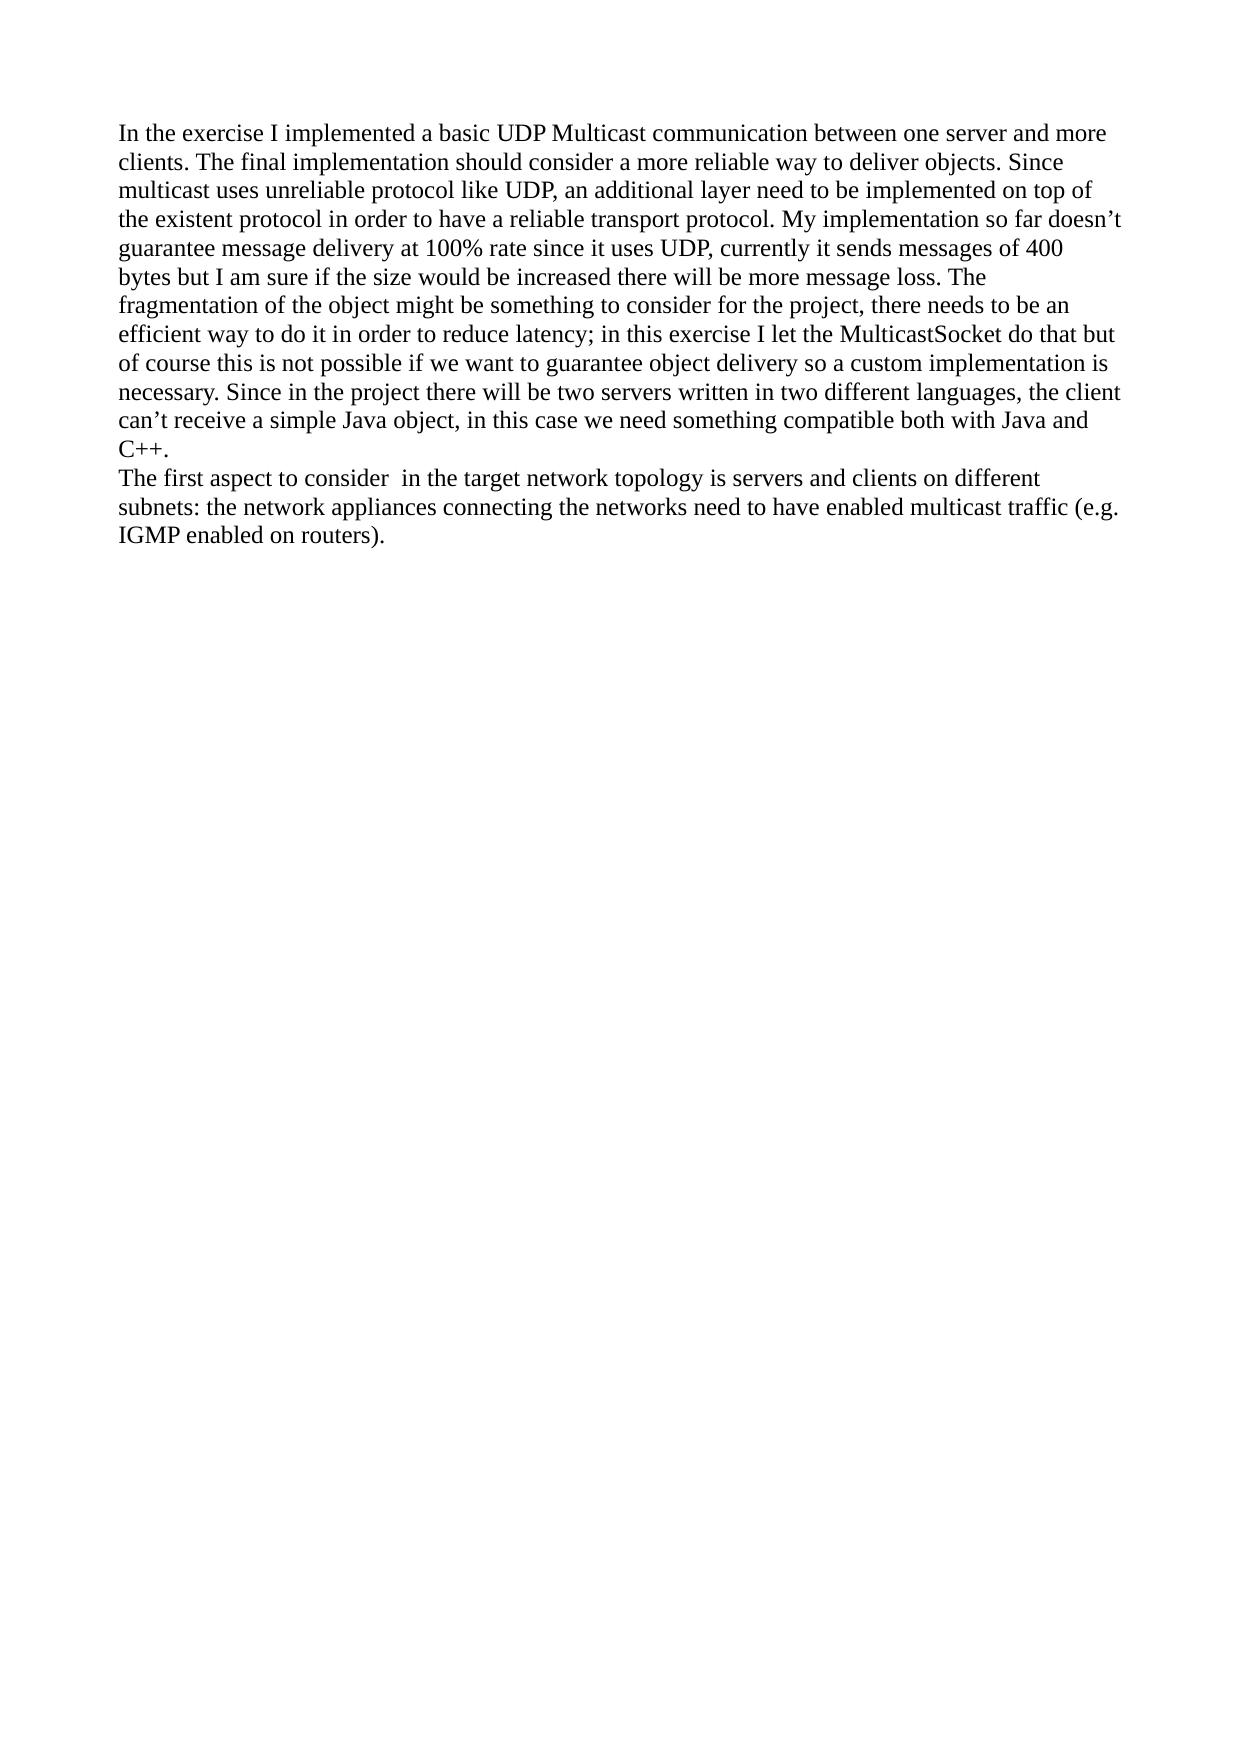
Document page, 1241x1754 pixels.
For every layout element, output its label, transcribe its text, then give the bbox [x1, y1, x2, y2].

text In the exercise I implemented a basic UDP Multicast communication between one server and more clients. The final implementation should consider a more reliable way to deliver objects. Since multicast uses unreliable protocol like UDP, an additional layer need to be implemented on top of the existent protocol in order to have a reliable transport protocol. My implementation so far doesn’t guarantee message delivery at 100% rate since it uses UDP, currently it sends messages of 400 bytes but I am sure if the size would be increased there will be more message loss. The fragmentation of the object might be something to consider for the project, there needs to be an efficient way to do it in order to reduce latency; in this exercise I let the MulticastSocket do that but of course this is not possible if we want to guarantee object delivery so a custom implementation is necessary. Since in the project there will be two servers written in two different languages, the client can’t receive a simple Java object, in this case we need something compatible both with Java and C++. [118, 118, 1122, 463]
text The first aspect to consider in the target network topology is servers and clients on different subnets: the network appliances connecting the networks need to have enabled multicast traffic (e.g. IGMP enabled on routers). [118, 463, 1122, 549]
